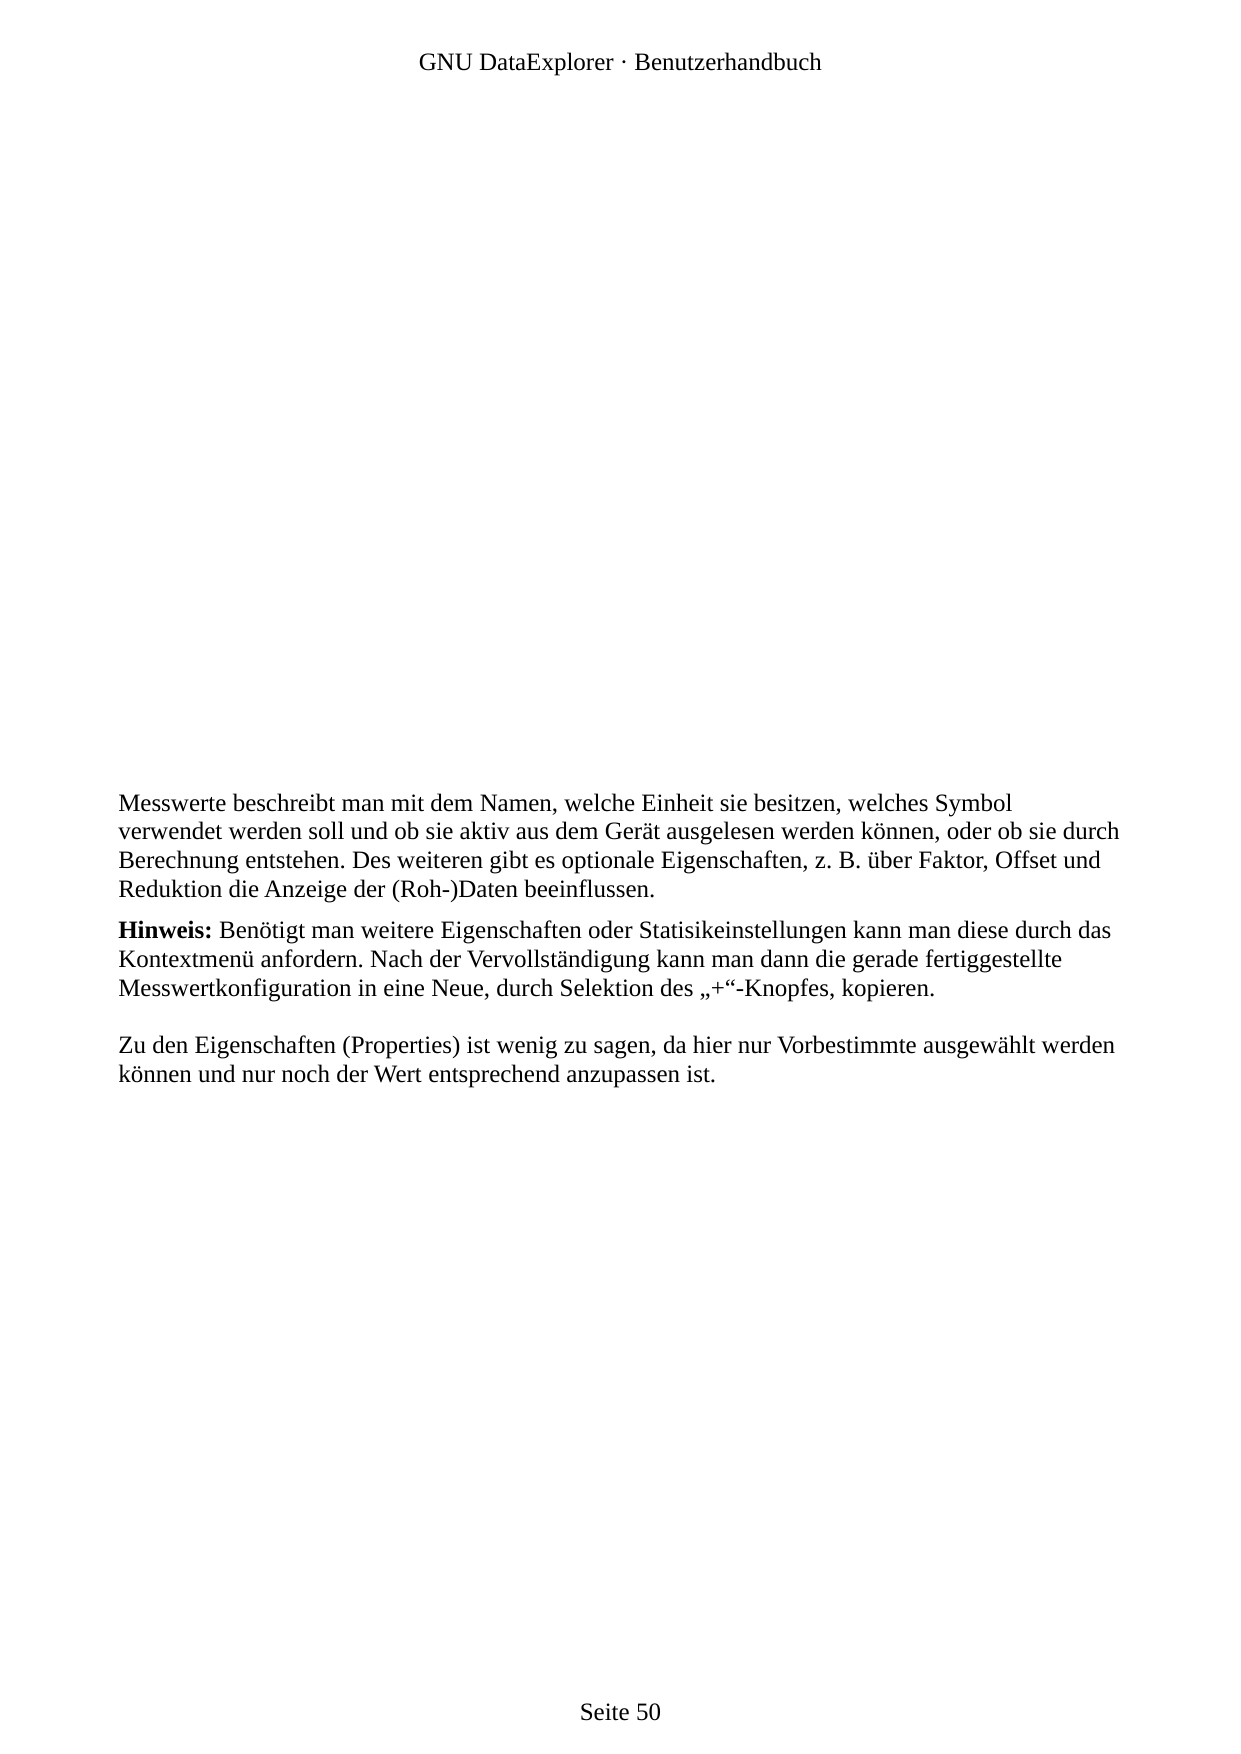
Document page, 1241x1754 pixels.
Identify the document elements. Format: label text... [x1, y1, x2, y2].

text Messwerte beschreibt man mit dem Namen, welche Einheit sie besitzen, welches Symbol verwendet werden soll und ob sie aktiv aus dem Gerät ausgelesen werden können, oder ob sie durch Berechnung entstehen. Des weiteren gibt es optionale Eigenschaften, z. B. über Faktor, Offset und Reduktion die Anzeige der (Roh-)Daten beeinflussen. [118, 106, 1122, 903]
text Hinweis: Benötigt man weitere Eigenschaften oder Statisikeinstellungen kann man diese durch das Kontextmenü anfordern. Nach der Vervollständigung kann man dann die gerade fertiggestellte Messwertkonfiguration in eine Neue, durch Selektion des „+“-Knopfes, kopieren. Zu den Eigenschaften (Properties) ist wenig zu sagen, da hier nur Vorbestimmte ausgewählt werden können und nur noch der Wert entsprechend anzupassen ist. [118, 915, 1122, 1088]
